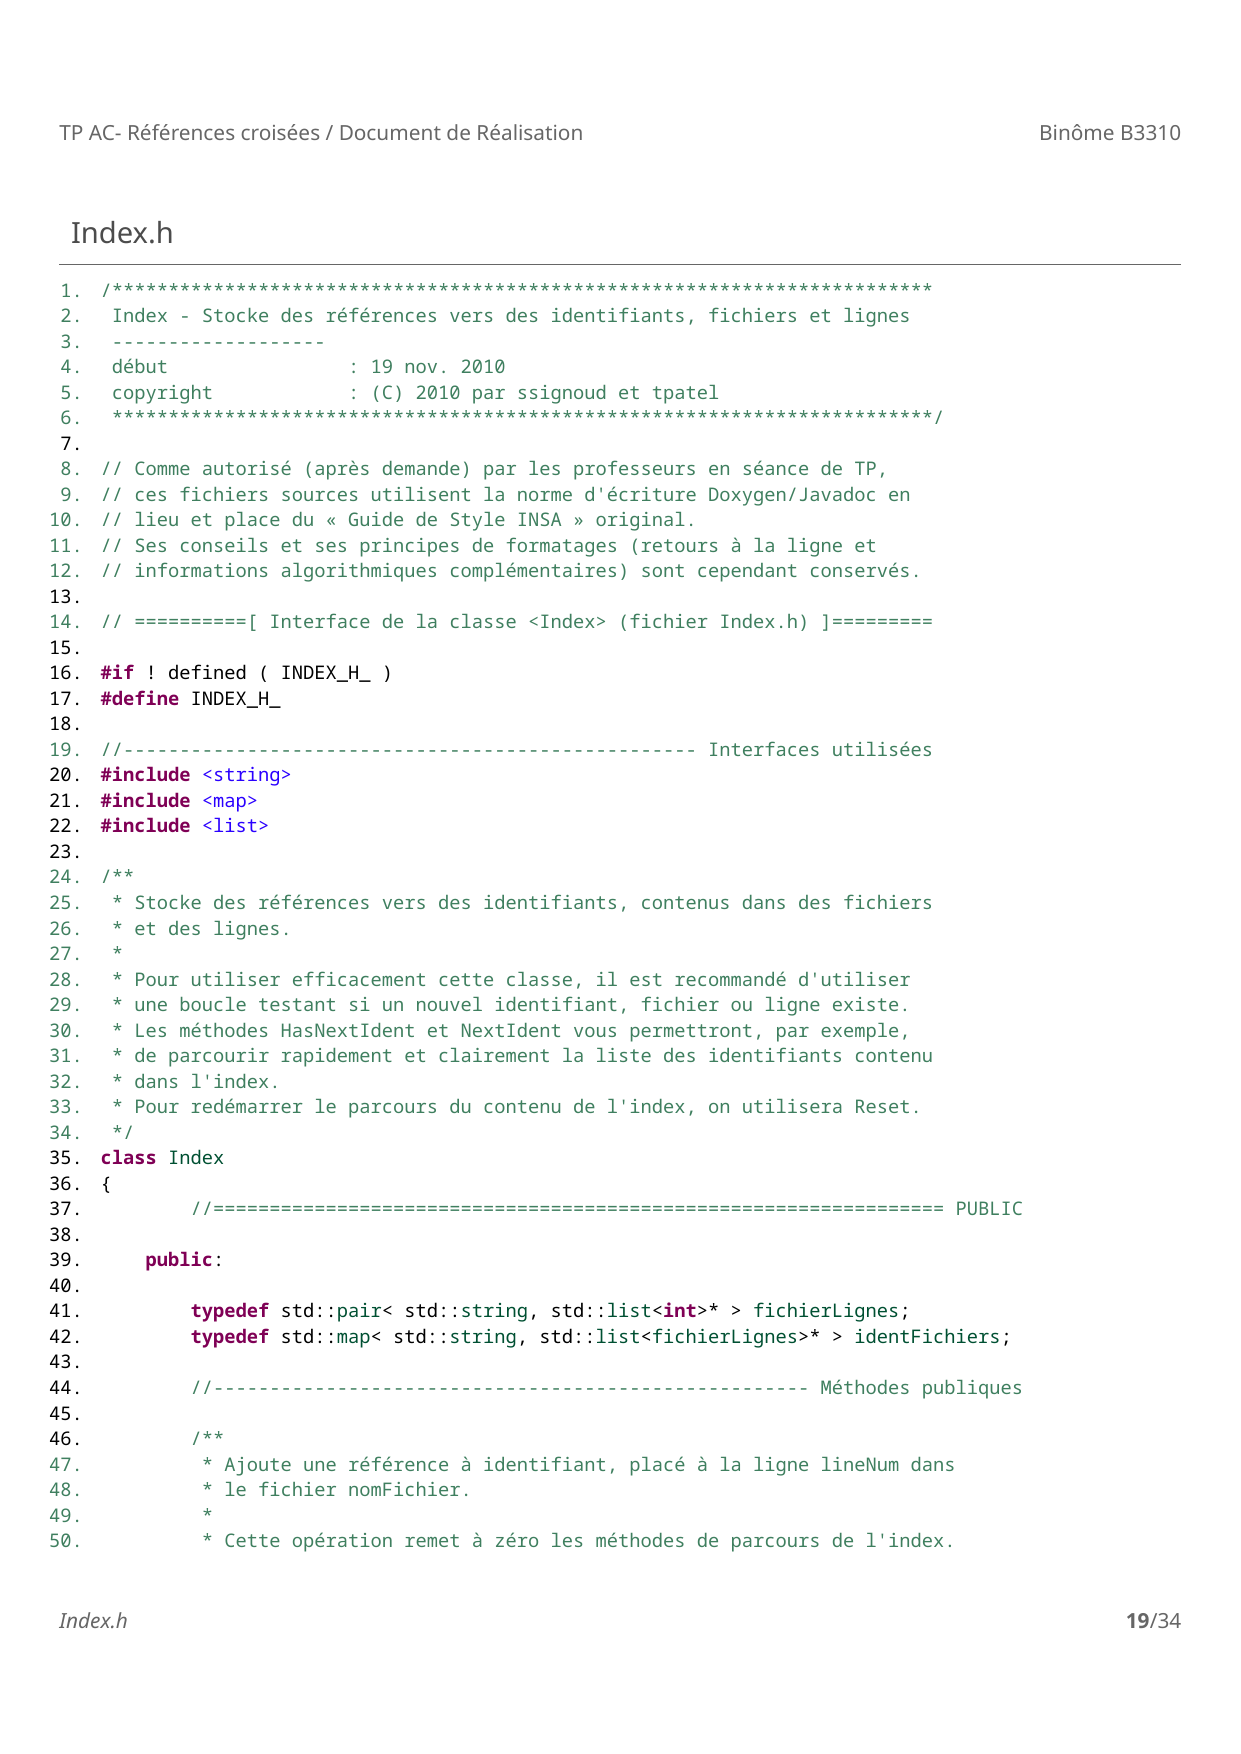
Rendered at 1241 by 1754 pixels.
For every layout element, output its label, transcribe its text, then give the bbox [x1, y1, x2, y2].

list * Pour redémarrer le parcours du contenu de l'index, on utilisera Reset. [83, 1093, 1181, 1119]
list /** [83, 864, 1181, 889]
list * [83, 1502, 1181, 1527]
list //--------------------------------------------------- Interfaces utilisées [83, 736, 1181, 762]
list class Index [83, 1144, 1181, 1170]
list */ [83, 1119, 1181, 1144]
list #include <map> [83, 787, 1181, 813]
list * dans l'index. [83, 1068, 1181, 1093]
list // informations algorithmiques complémentaires) sont cependant conservés. [83, 558, 1181, 583]
list début : 19 nov. 2010 [83, 353, 1181, 379]
list * Ajoute une référence à identifiant, placé à la ligne lineNum dans [83, 1451, 1181, 1476]
list //================================================================= PUBLIC [83, 1196, 1181, 1221]
list /************************************************************************* [83, 277, 1181, 302]
list Index - Stocke des références vers des identifiants, fichiers et lignes [83, 302, 1181, 328]
list typedef std::pair< std::string, std::list<int>* > fichierLignes; [83, 1298, 1181, 1323]
list // Ses conseils et ses principes de formatages (retours à la ligne et [83, 532, 1181, 558]
list typedef std::map< std::string, std::list<fichierLignes>* > identFichiers; [83, 1323, 1181, 1349]
list { [83, 1170, 1181, 1196]
list * Cette opération remet à zéro les méthodes de parcours de l'index. [83, 1527, 1181, 1553]
list *************************************************************************/ [83, 404, 1181, 430]
list //----------------------------------------------------- Méthodes publiques [83, 1374, 1181, 1400]
list copyright : (C) 2010 par ssignoud et tpatel [83, 379, 1181, 404]
list // ==========[ Interface de la classe <Index> (fichier Index.h) ]========= [83, 609, 1181, 634]
list * Les méthodes HasNextIdent et NextIdent vous permettront, par exemple, [83, 1017, 1181, 1042]
list // Comme autorisé (après demande) par les professeurs en séance de TP, [83, 456, 1181, 481]
list * le fichier nomFichier. [83, 1476, 1181, 1502]
list * de parcourir rapidement et clairement la liste des identifiants contenu [83, 1042, 1181, 1068]
list #define INDEX_H_ [83, 685, 1181, 711]
list ------------------- [83, 328, 1181, 353]
list #if ! defined ( INDEX_H_ ) [83, 660, 1181, 685]
list /** [83, 1425, 1181, 1451]
list // ces fichiers sources utilisent la norme d'écriture Doxygen/Javadoc en [83, 481, 1181, 507]
list // lieu et place du « Guide de Style INSA » original. [83, 507, 1181, 532]
list #include <list> [83, 813, 1181, 838]
list * et des lignes. [83, 915, 1181, 940]
subtitle Index.h [59, 201, 1181, 264]
list public: [83, 1247, 1181, 1272]
list * Stocke des références vers des identifiants, contenus dans des fichiers [83, 889, 1181, 915]
list * Pour utiliser efficacement cette classe, il est recommandé d'utiliser [83, 966, 1181, 991]
list * [83, 940, 1181, 966]
list #include <string> [83, 762, 1181, 787]
list * une boucle testant si un nouvel identifiant, fichier ou ligne existe. [83, 991, 1181, 1017]
